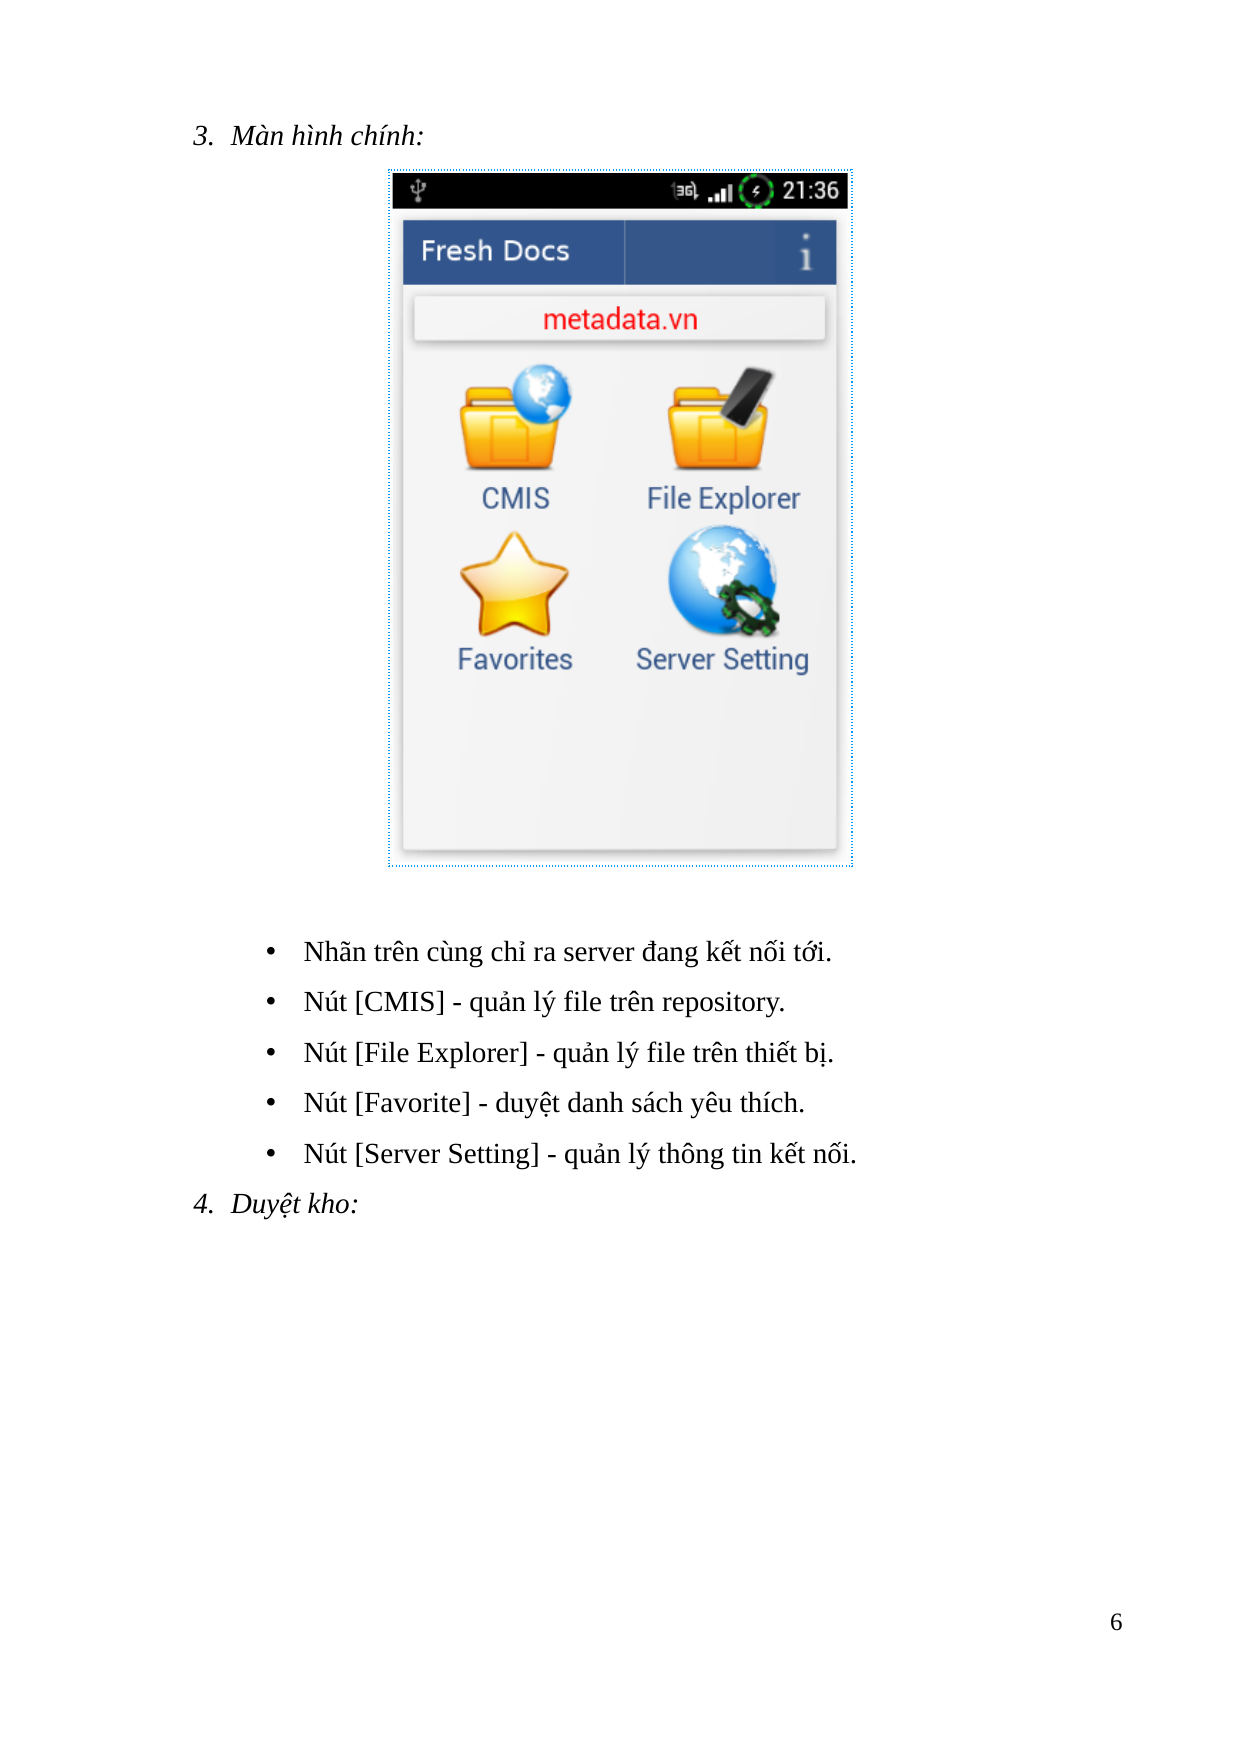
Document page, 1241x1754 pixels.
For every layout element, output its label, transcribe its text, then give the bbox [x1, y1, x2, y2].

picture [392, 173, 848, 862]
list Duyệt kho: [193, 1186, 1122, 1220]
list Nút [File Explorer] - quản lý file trên thiết bị. [266, 1035, 1122, 1069]
list Màn hình chính: [193, 118, 1122, 152]
list Nút [Favorite] - duyệt danh sách yêu thích. [266, 1085, 1122, 1119]
list Nút [Server Setting] - quản lý thông tin kết nối. [266, 1136, 1122, 1169]
list Nút [CMIS] - quản lý file trên repository. [266, 984, 1122, 1018]
list Nhãn trên cùng chỉ ra server đang kết nối tới. [266, 934, 1122, 968]
